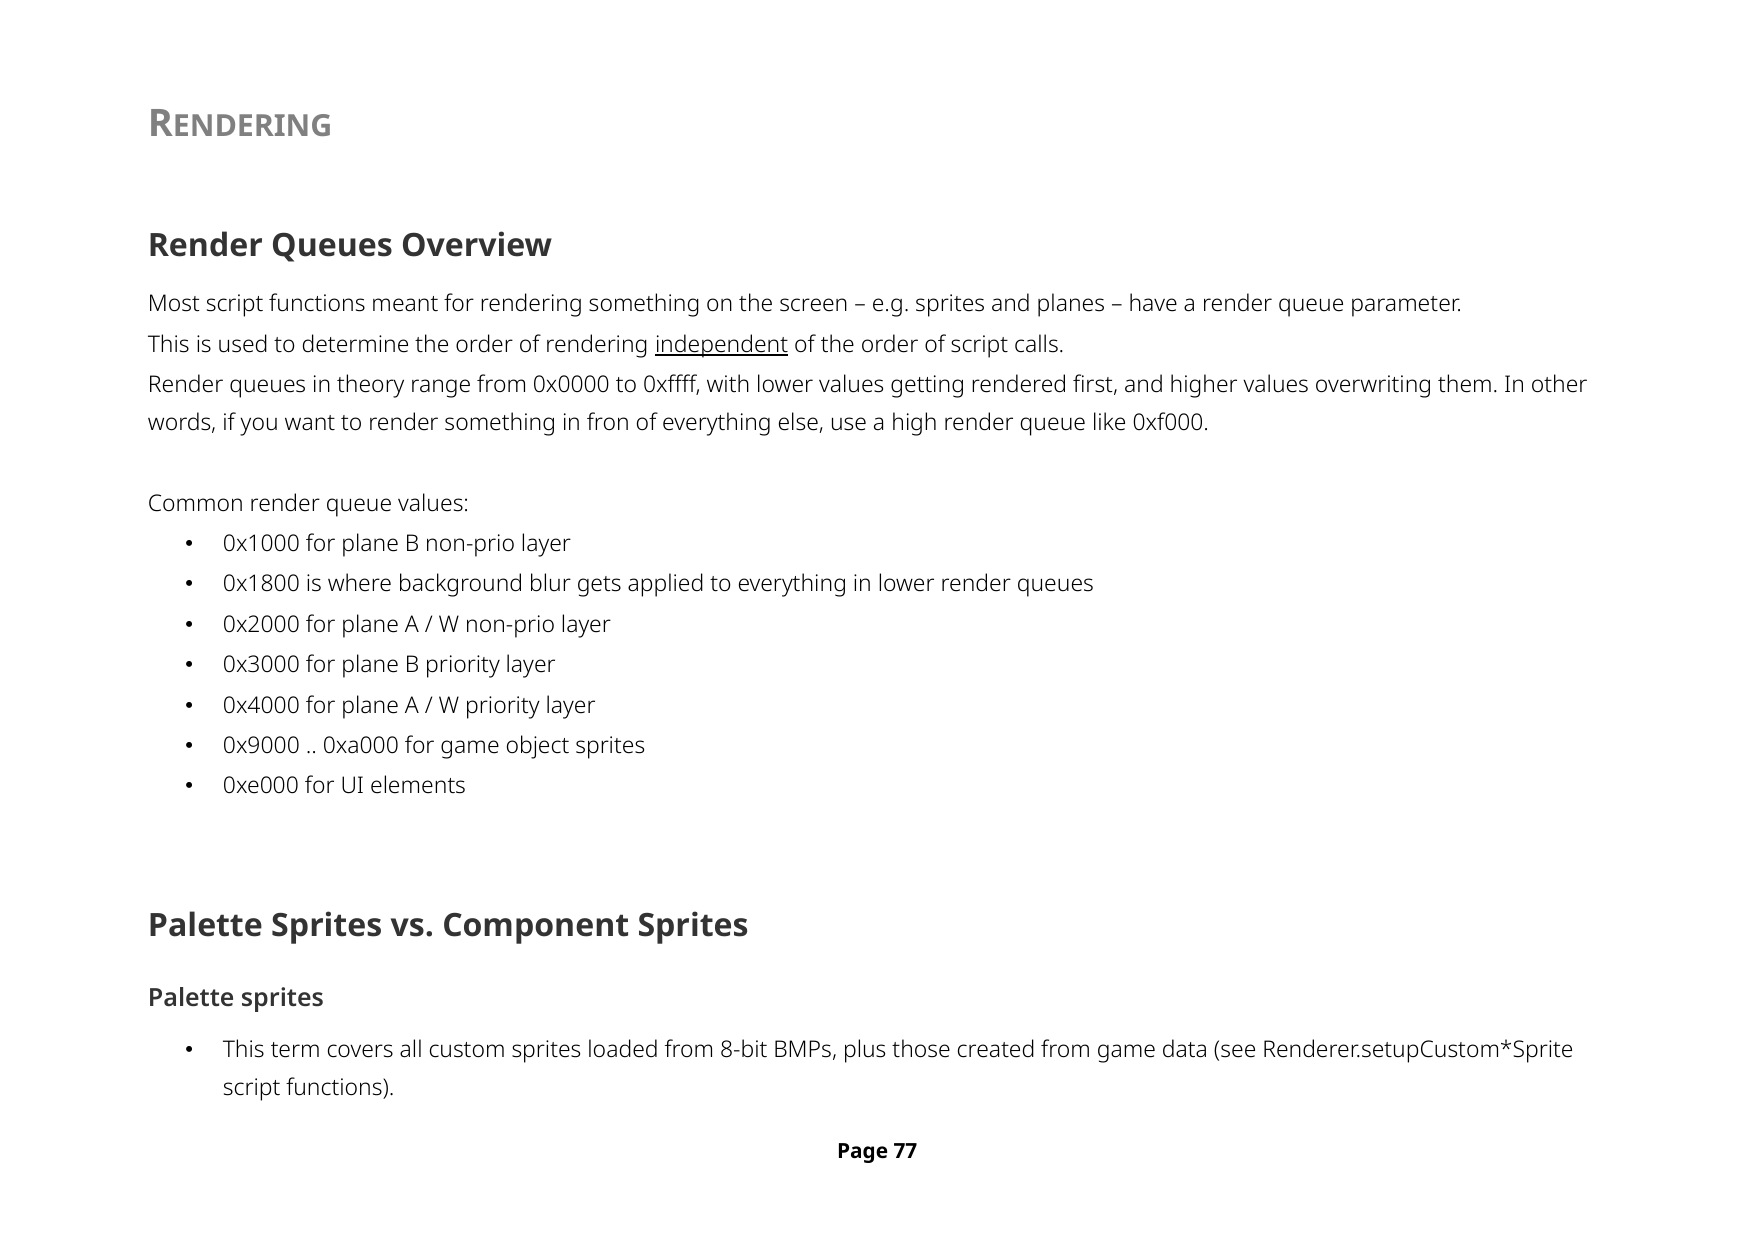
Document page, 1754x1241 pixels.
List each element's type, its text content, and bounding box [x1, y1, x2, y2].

list 0x1800 is where background blur gets applied to everything in lower render queues [185, 567, 1606, 599]
subtitle Render Queues Overview [148, 222, 1606, 266]
list 0x9000 .. 0xa000 for game object sprites [185, 729, 1606, 760]
list This term covers all custom sprites loaded from 8-bit BMPs, plus those created from game data (see Renderer.setupCustom*Sprite script functions). [185, 1033, 1606, 1102]
text Common render queue values: [148, 487, 1606, 518]
text Most script functions meant for rendering something on the screen – e.g. sprites and planes – have a render queue parameter. [148, 287, 1606, 319]
subtitle Rendering [148, 96, 1606, 147]
list 0x1000 for plane B non-prio layer [185, 527, 1606, 558]
subtitle Palette Sprites vs. Component Sprites [148, 902, 1606, 946]
text Render queues in theory range from 0x0000 to 0xffff, with lower values getting rendered first, and higher values overwriting them. In other words, if you want to render something in fron of everything else, use a high render queue like 0xf000. [148, 368, 1606, 437]
list 0x3000 for plane B priority layer [185, 648, 1606, 679]
text This is used to determine the order of rendering independent of the order of script calls. [148, 328, 1606, 359]
list 0x2000 for plane A / W non-prio layer [185, 608, 1606, 639]
list 0xe000 for UI elements [185, 769, 1606, 801]
subtitle Palette sprites [148, 980, 1606, 1014]
list 0x4000 for plane A / W priority layer [185, 689, 1606, 720]
